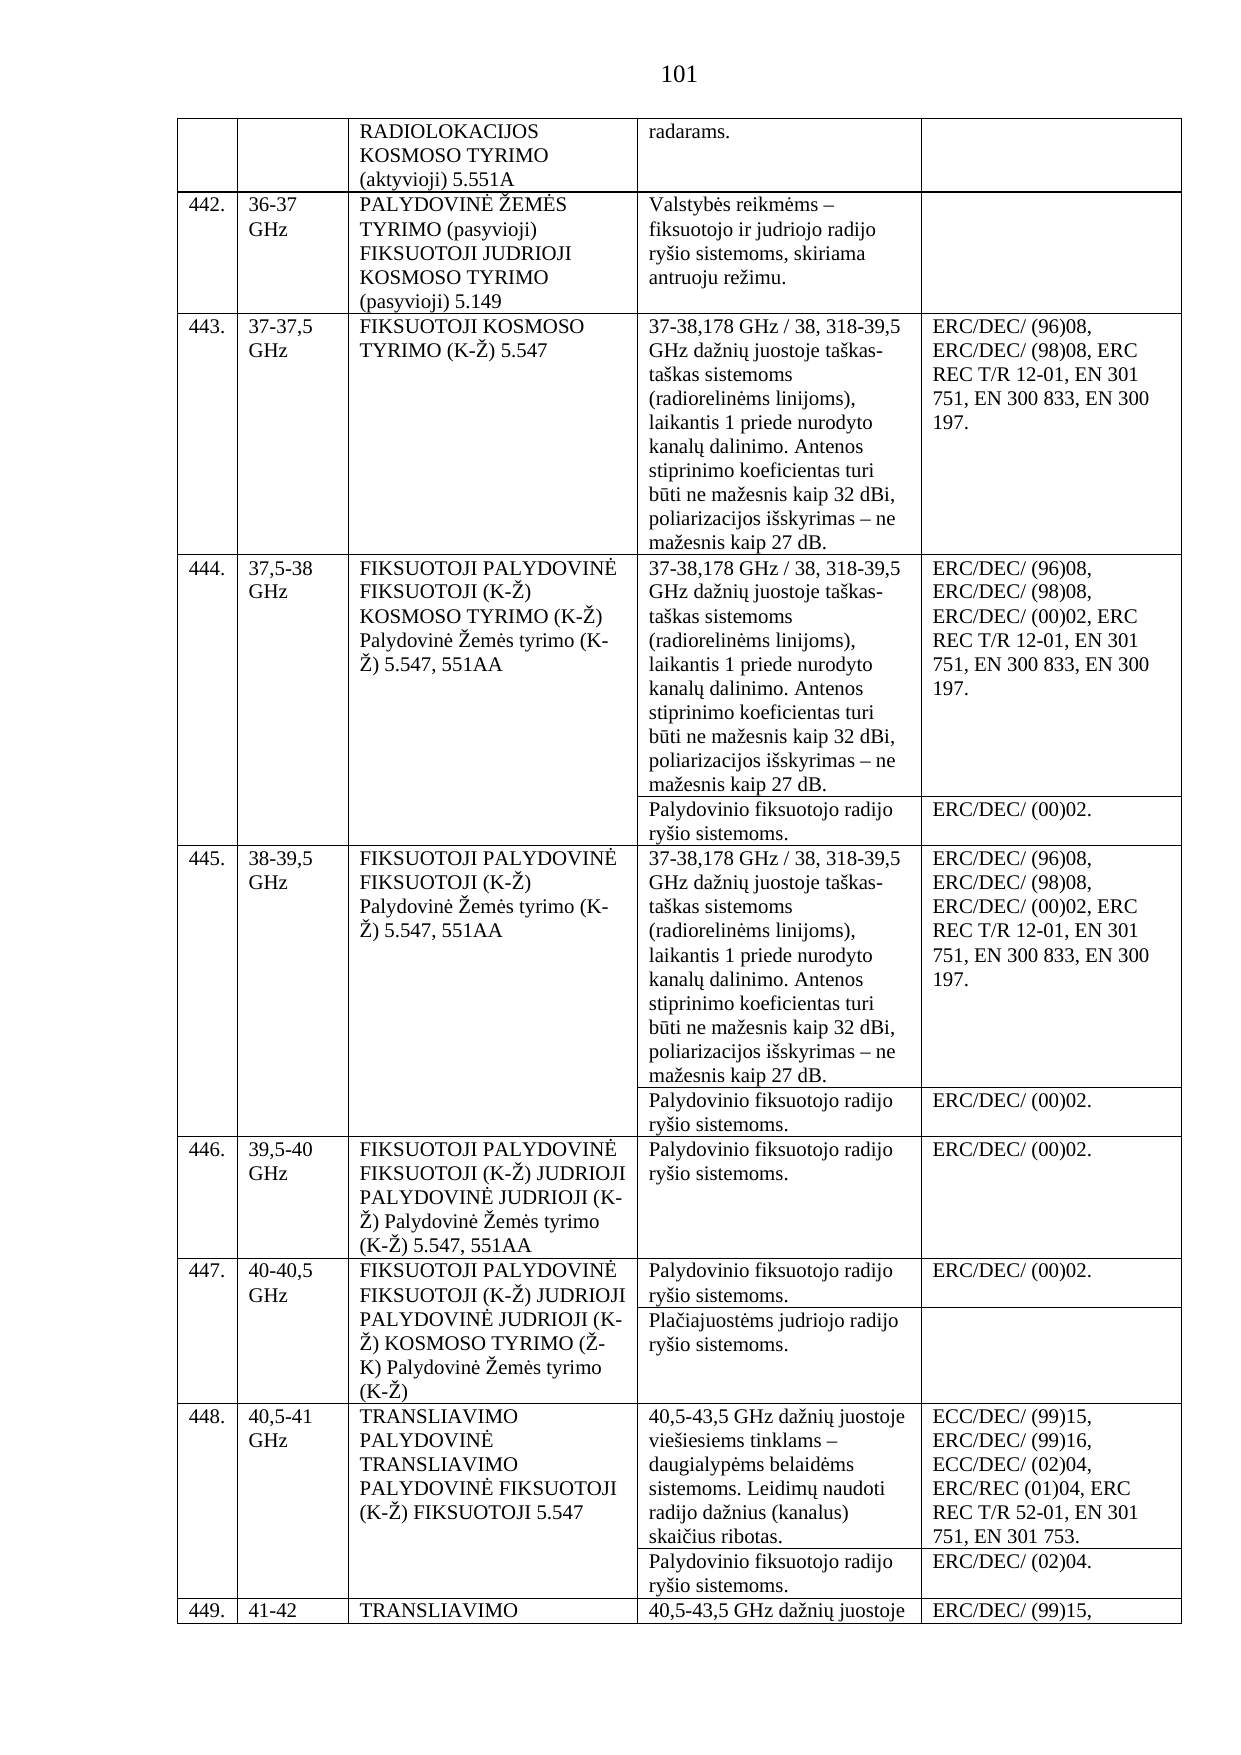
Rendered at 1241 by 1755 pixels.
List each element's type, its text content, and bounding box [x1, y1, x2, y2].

table_cell Valstybės reikmėms – fiksuotojo ir judriojo radijo ryšio sistemoms, skiriama antruoju režimu. [638, 193, 921, 313]
table_cell [178, 119, 237, 191]
table_cell 448. [178, 1404, 237, 1597]
table_cell ERC/DEC/ (00)02. [922, 1088, 1181, 1136]
table_cell 445. [178, 846, 237, 1136]
table_cell ECC/DEC/ (99)15, ERC/DEC/ (99)16, ECC/DEC/ (02)04, ERC/REC (01)04, ERC REC T/R 52-01, EN 301 751, EN 301 753. [922, 1404, 1181, 1548]
table_cell 447. [178, 1259, 237, 1403]
table_cell [922, 193, 1181, 313]
table_cell 40-40,5 GHz [238, 1259, 348, 1403]
table_cell radarams. [638, 119, 921, 191]
table_cell 37-38,178 GHz / 38, 318-39,5 GHz dažnių juostoje taškas- taškas sistemoms (radiorelinėms linijoms), laikantis 1 priede nurodyto kanalų dalinimo. Antenos stiprinimo koeficientas turi būti ne mažesnis kaip 32 dBi, poliarizacijos išskyrimas – ne mažesnis kaip 27 dB. [638, 846, 921, 1087]
table_cell 40,5-43,5 GHz dažnių juostoje viešiesiems tinklams – daugialypėms belaidėms sistemoms. Leidimų naudoti radijo dažnius (kanalus) skaičius ribotas. [638, 1404, 921, 1548]
table_cell ERC/DEC/ (96)08, ERC/DEC/ (98)08, ERC/DEC/ (00)02, ERC REC T/R 12-01, EN 301 751, EN 300 833, EN 300 197. [922, 555, 1181, 796]
table_cell 446. [178, 1137, 237, 1257]
table_cell 37-37,5 GHz [238, 314, 348, 554]
table_cell FIKSUOTOJI PALYDOVINĖ FIKSUOTOJI (K-Ž) JUDRIOJI PALYDOVINĖ JUDRIOJI (K-Ž) Palydovinė Žemės tyrimo (K-Ž) 5.547, 551AA [349, 1137, 637, 1257]
table_cell RADIOLOKACIJOS KOSMOSO TYRIMO (aktyvioji) 5.551A [349, 119, 637, 191]
table_cell [922, 1308, 1181, 1403]
table_cell Palydovinio fiksuotojo radijo ryšio sistemoms. [638, 797, 921, 845]
table_cell Palydovinio fiksuotojo radijo ryšio sistemoms. [638, 1088, 921, 1136]
table_cell PALYDOVINĖ ŽEMĖS TYRIMO (pasyvioji) FIKSUOTOJI JUDRIOJI KOSMOSO TYRIMO (pasyvioji) 5.149 [349, 193, 637, 313]
table_cell Palydovinio fiksuotojo radijo ryšio sistemoms. [638, 1259, 921, 1307]
table_cell ERC/DEC/ (99)15, [922, 1599, 1181, 1622]
table_cell 37-38,178 GHz / 38, 318-39,5 GHz dažnių juostoje taškas- taškas sistemoms (radiorelinėms linijoms), laikantis 1 priede nurodyto kanalų dalinimo. Antenos stiprinimo koeficientas turi būti ne mažesnis kaip 32 dBi, poliarizacijos išskyrimas – ne mažesnis kaip 27 dB. [638, 314, 921, 554]
table_cell 37,5-38 GHz [238, 555, 348, 845]
table_cell 444. [178, 555, 237, 845]
table_cell 38-39,5 GHz [238, 846, 348, 1136]
table_cell ERC/DEC/ (00)02. [922, 797, 1181, 845]
table_cell 37-38,178 GHz / 38, 318-39,5 GHz dažnių juostoje taškas- taškas sistemoms (radiorelinėms linijoms), laikantis 1 priede nurodyto kanalų dalinimo. Antenos stiprinimo koeficientas turi būti ne mažesnis kaip 32 dBi, poliarizacijos išskyrimas – ne mažesnis kaip 27 dB. [638, 555, 921, 796]
table_cell Palydovinio fiksuotojo radijo ryšio sistemoms. [638, 1137, 921, 1257]
table_cell ERC/DEC/ (00)02. [922, 1259, 1181, 1307]
table_cell 442. [178, 193, 237, 313]
table_cell 40,5-41 GHz [238, 1404, 348, 1597]
table_cell FIKSUOTOJI PALYDOVINĖ FIKSUOTOJI (K-Ž) JUDRIOJI PALYDOVINĖ JUDRIOJI (K-Ž) KOSMOSO TYRIMO (Ž-K) Palydovinė Žemės tyrimo (K-Ž) [349, 1259, 637, 1403]
table_cell Palydovinio fiksuotojo radijo ryšio sistemoms. [638, 1549, 921, 1597]
table_cell 449. [178, 1599, 237, 1622]
table_cell ERC/DEC/ (02)04. [922, 1549, 1181, 1597]
table_cell FIKSUOTOJI PALYDOVINĖ FIKSUOTOJI (K-Ž) KOSMOSO TYRIMO (K-Ž) Palydovinė Žemės tyrimo (K-Ž) 5.547, 551AA [349, 555, 637, 845]
table_cell 36-37 GHz [238, 193, 348, 313]
table_cell ERC/DEC/ (96)08, ERC/DEC/ (98)08, ERC/DEC/ (00)02, ERC REC T/R 12-01, EN 301 751, EN 300 833, EN 300 197. [922, 846, 1181, 1087]
table_cell Plačiajuostėms judriojo radijo ryšio sistemoms. [638, 1308, 921, 1403]
table_cell [238, 119, 348, 191]
table_cell TRANSLIAVIMO [349, 1599, 637, 1622]
table_cell 40,5-43,5 GHz dažnių juostoje [638, 1599, 921, 1622]
table_cell 41-42 [238, 1599, 348, 1622]
table_cell 443. [178, 314, 237, 554]
table_cell 39,5-40 GHz [238, 1137, 348, 1257]
table_cell TRANSLIAVIMO PALYDOVINĖ TRANSLIAVIMO PALYDOVINĖ FIKSUOTOJI (K-Ž) FIKSUOTOJI 5.547 [349, 1404, 637, 1597]
table_cell FIKSUOTOJI PALYDOVINĖ FIKSUOTOJI (K-Ž) Palydovinė Žemės tyrimo (K-Ž) 5.547, 551AA [349, 846, 637, 1136]
table_cell FIKSUOTOJI KOSMOSO TYRIMO (K-Ž) 5.547 [349, 314, 637, 554]
table_cell ERC/DEC/ (00)02. [922, 1137, 1181, 1257]
table_cell [922, 119, 1181, 191]
table_cell ERC/DEC/ (96)08, ERC/DEC/ (98)08, ERC REC T/R 12-01, EN 301 751, EN 300 833, EN 300 197. [922, 314, 1181, 554]
